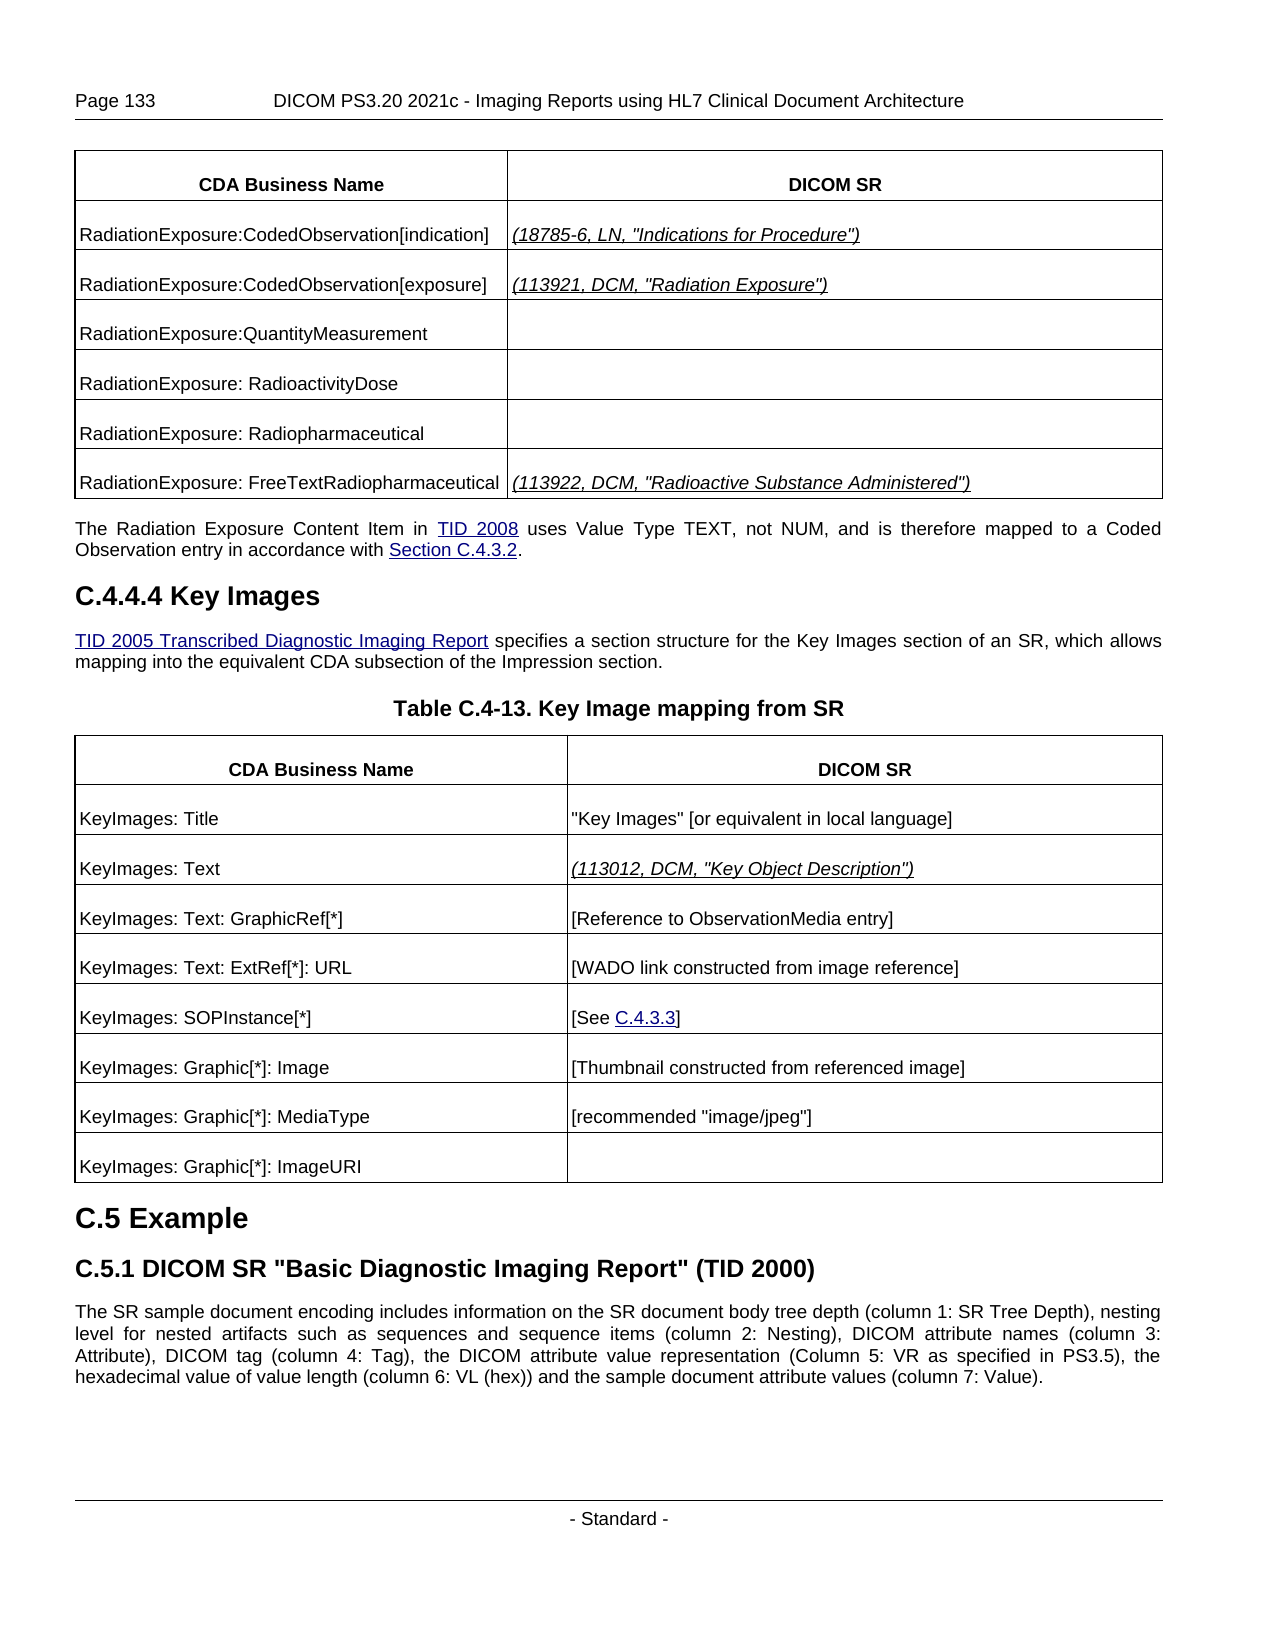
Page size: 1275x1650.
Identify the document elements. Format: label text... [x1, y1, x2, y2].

table_cell [568, 1133, 1162, 1182]
table_cell RadiationExposure: FreeTextRadiopharmaceutical [76, 449, 507, 498]
table_cell KeyImages: Graphic[*]: MediaType [76, 1083, 567, 1132]
text C.4.4.4 Key Images [75, 579, 1162, 611]
table_cell [508, 400, 1162, 448]
table_header DICOM SR [508, 151, 1162, 200]
table_cell RadiationExposure: RadioactivityDose [76, 350, 507, 398]
text The Radiation Exposure Content Item in TID 2008 uses Value Type TEXT, not NUM, and is therefore mapped to a Coded Observation entry in accordance with Section C.4.3.2. [75, 518, 1162, 561]
table_cell KeyImages: Text: GraphicRef[*] [76, 885, 567, 933]
table_cell RadiationExposure: Radiopharmaceutical [76, 400, 507, 448]
table_cell KeyImages: Text [76, 835, 567, 883]
table_cell (18785-6, LN, "Indications for Procedure") [508, 201, 1162, 249]
table_cell RadiationExposure:QuantityMeasurement [76, 300, 507, 349]
table_cell [recommended "image/jpeg"] [568, 1083, 1162, 1132]
table_cell KeyImages: Graphic[*]: ImageURI [76, 1133, 567, 1182]
text C.5 Example [75, 1201, 1162, 1235]
text Table C.4-13. Key Image mapping from SR [75, 695, 1162, 721]
table_cell "Key Images" [or equivalent in local language] [568, 785, 1162, 834]
table_cell (113922, DCM, "Radioactive Substance Administered") [508, 449, 1162, 498]
table_cell [Reference to ObservationMedia entry] [568, 885, 1162, 933]
table_cell RadiationExposure:CodedObservation[indication] [76, 201, 507, 249]
table_cell KeyImages: Graphic[*]: Image [76, 1034, 567, 1082]
text TID 2005 Transcribed Diagnostic Imaging Report specifies a section structure for the Key Images section of an SR, which allows mapping into the equivalent CDA subsection of the Impression section. [75, 629, 1162, 673]
table_cell [WADO link constructed from image reference] [568, 934, 1162, 983]
table_cell (113921, DCM, "Radiation Exposure") [508, 250, 1162, 299]
table_header DICOM SR [568, 736, 1162, 784]
table_cell KeyImages: Title [76, 785, 567, 834]
text C.5.1 DICOM SR "Basic Diagnostic Imaging Report" (TID 2000) [75, 1254, 1162, 1282]
table_cell RadiationExposure:CodedObservation[exposure] [76, 250, 507, 299]
table_header CDA Business Name [76, 736, 567, 784]
table_cell KeyImages: SOPInstance[*] [76, 984, 567, 1033]
text The SR sample document encoding includes information on the SR document body tree depth (column 1: SR Tree Depth), nesting level for nested artifacts such as sequences and sequence items (column 2: Nesting), DICOM attribute names (column 3: Attribute), DICOM tag (column 4: Tag), the DICOM attribute value representation (Column 5: VR as specified in PS3.5), the hexadecimal value of value length (column 6: VL (hex)) and the sample document attribute values (column 7: Value). [75, 1301, 1162, 1387]
table_cell [508, 300, 1162, 349]
table_cell [See C.4.3.3] [568, 984, 1162, 1033]
table_cell (113012, DCM, "Key Object Description") [568, 835, 1162, 883]
table_cell KeyImages: Text: ExtRef[*]: URL [76, 934, 567, 983]
table_cell [508, 350, 1162, 398]
table_header CDA Business Name [76, 151, 507, 200]
table_cell [Thumbnail constructed from referenced image] [568, 1034, 1162, 1082]
